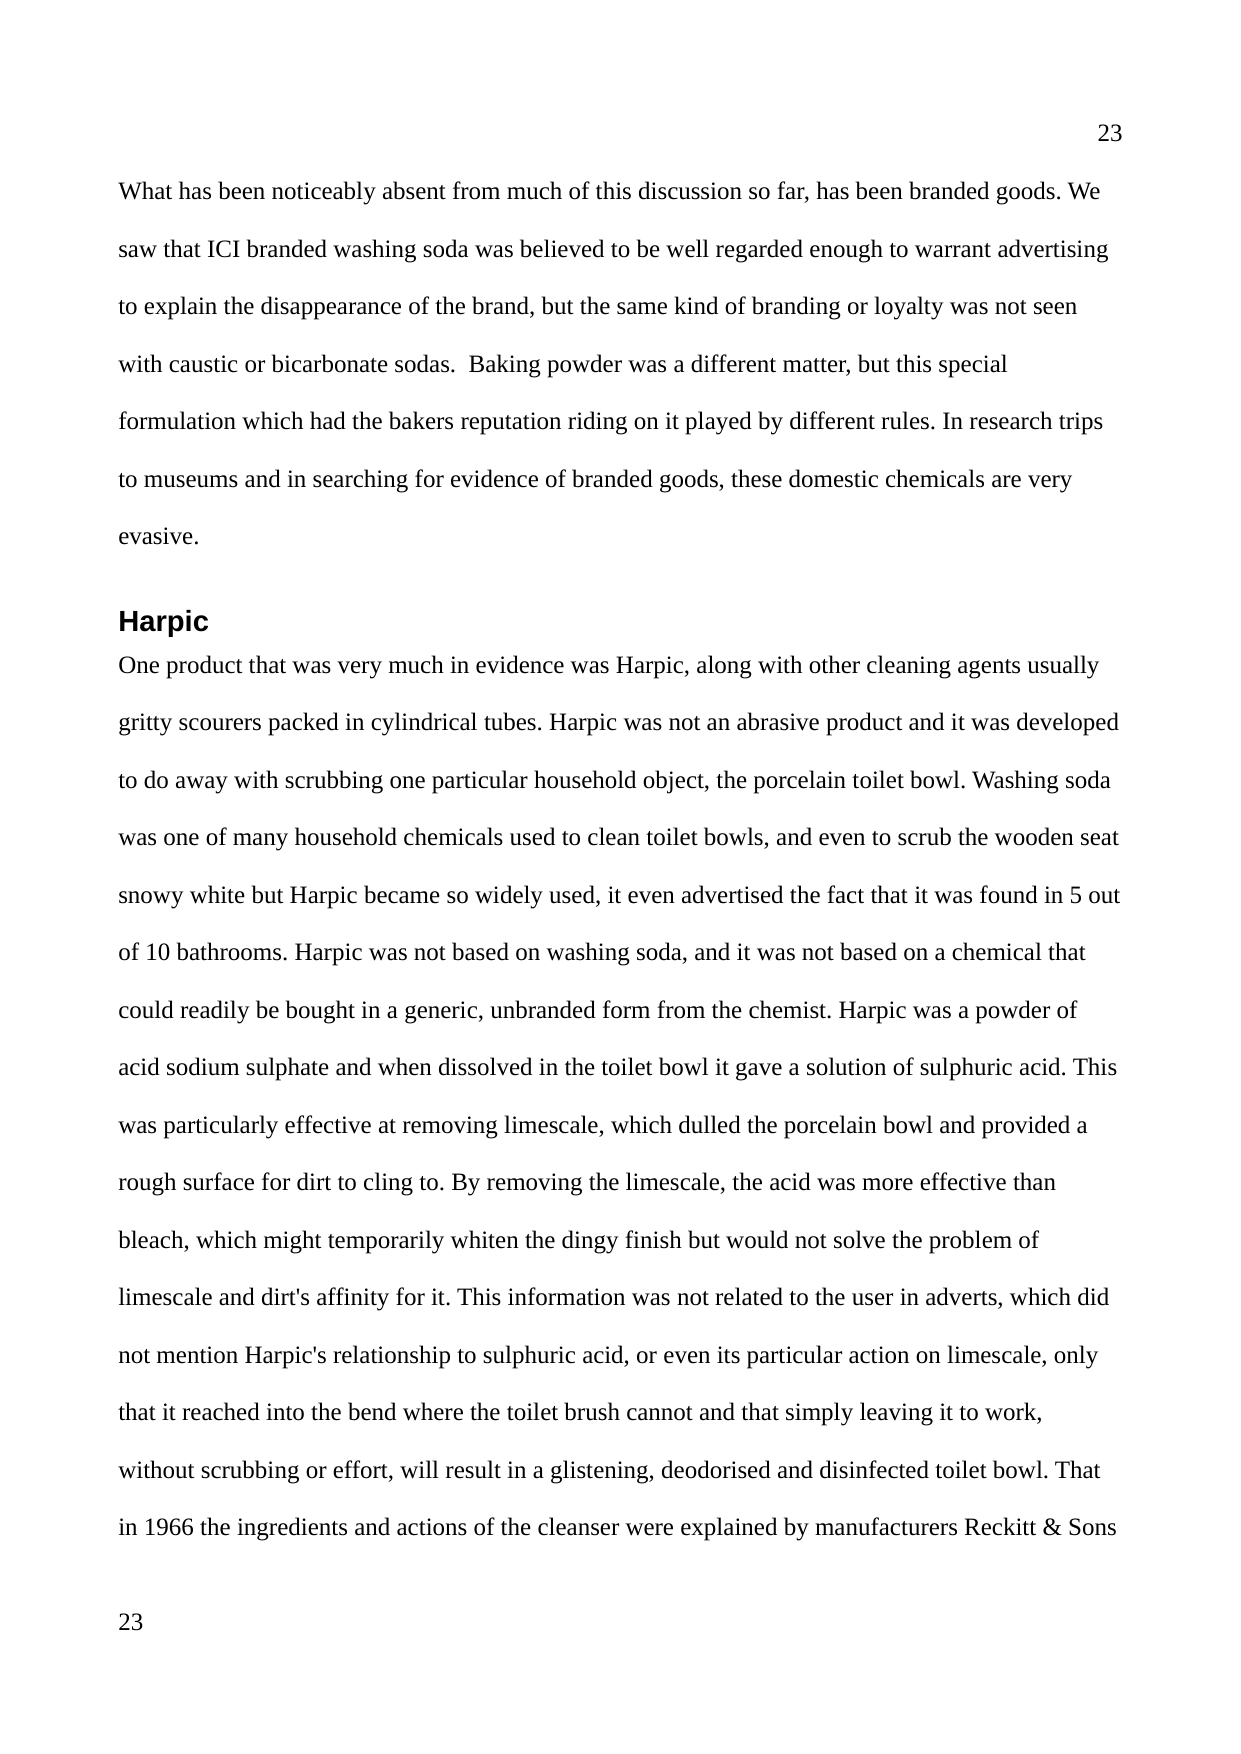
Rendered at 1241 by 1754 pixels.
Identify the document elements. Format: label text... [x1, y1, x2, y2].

text was one of many household chemicals used to clean toilet bowls, and even to scrub the wooden seat snowy white but Harpic became so widely used, it even advertised the fact that it was found in 5 out of 10 bathrooms. Harpic was not based on washing soda, and it was not based on a chemical that could readily be bought in a generic, unbranded form from the chemist. Harpic was a powder of acid sodium sulphate and when dissolved in the toilet bowl it gave a solution of sulphuric acid. This was particularly effective at removing limescale, which dulled the porcelain bowl and provided a rough surface for dirt to cling to. By removing the limescale, the acid was more effective than bleach, which might temporarily whiten the dingy finish but would not solve the problem of limescale and dirt's affinity for it. This information was not related to the user in adverts, which did not mention Harpic's relationship to sulphuric acid, or even its particular action on limescale, only that it reached into the bend where the toilet brush cannot and that simply leaving it to work, without scrubbing or effort, will result in a glistening, deodorised and disinfected toilet bowl. That in 1966 the ingredients and actions of the cleanser were explained by manufacturers Reckitt & Sons [118, 822, 1122, 1541]
text One product that was very much in evidence was Harpic, along with other cleaning agents usually gritty scourers packed in cylindrical tubes. Harpic was not an abrasive product and it was developed to do away with scrubbing one particular household object, the porcelain toilet bowl. Washing soda [118, 650, 1122, 794]
text What has been noticeably absent from much of this discussion so far, has been branded goods. We saw that ICI branded washing soda was believed to be well regarded enough to warrant advertising to explain the disappearance of the brand, but the same kind of branding or loyalty was not seen with caustic or bicarbonate sodas. Baking powder was a different matter, but this special formulation which had the bakers reputation riding on it played by different rules. In research trips to museums and in searching for evidence of branded goods, these domestic chemicals are very evasive. [118, 176, 1122, 550]
subtitle Harpic [118, 604, 1122, 637]
